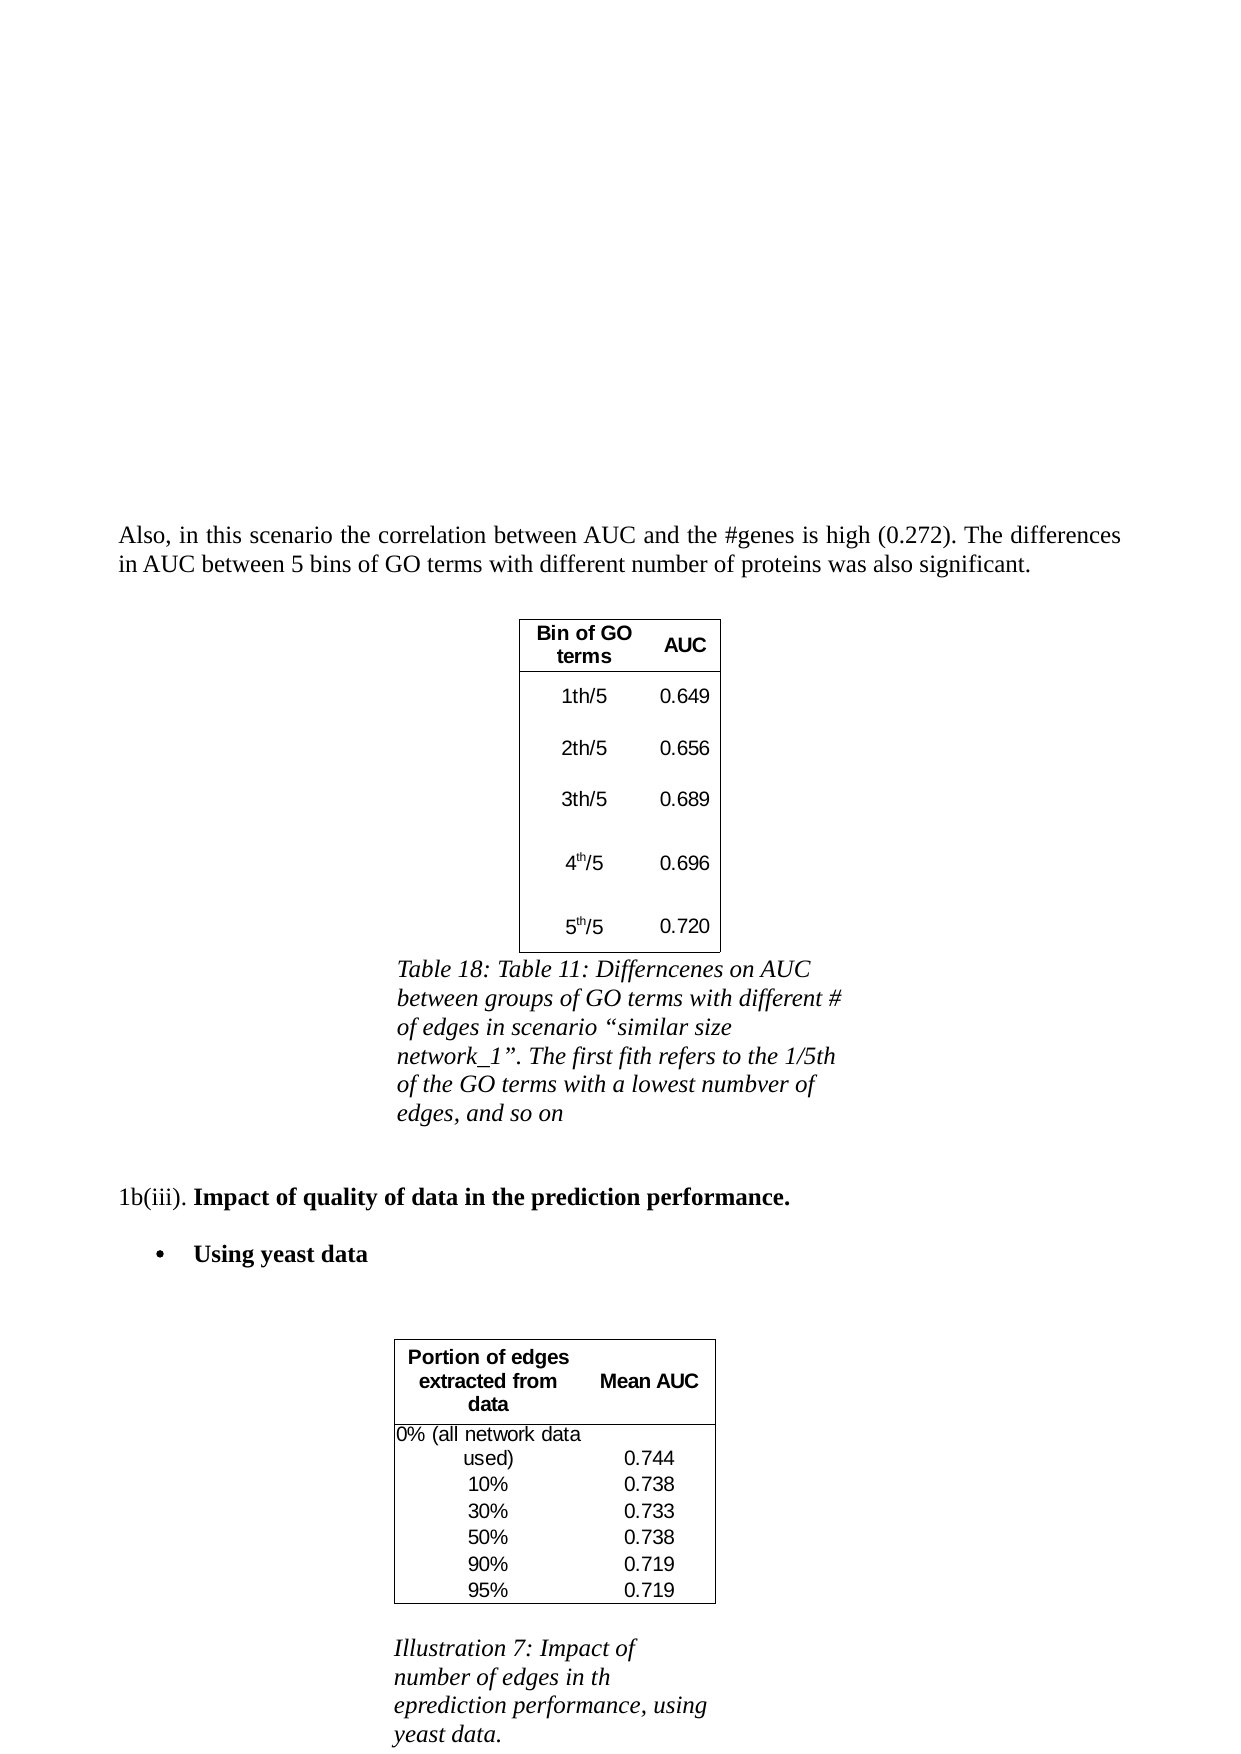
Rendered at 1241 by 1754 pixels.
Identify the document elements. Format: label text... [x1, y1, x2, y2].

text Also, in this scenario the correlation between AUC and the #genes is high (0.272). The differences in AUC between 5 bins of GO terms with different number of proteins was also significant. [118, 521, 1122, 578]
text Table 18: Table 11: Differncenes on AUC between groups of GO terms with different # of edges in scenario “similar size network_1”. The first fith refers to the 1/5th of the GO terms with a lowest numbver of edges, and so on [397, 619, 844, 1127]
list Using yeast data [156, 1239, 1122, 1268]
text Illustration 7: Impact of number of edges in th eprediction performance, using yeast data. [394, 1339, 717, 1748]
text 1b(iii). Impact of quality of data in the prediction performance. [118, 1182, 1122, 1211]
